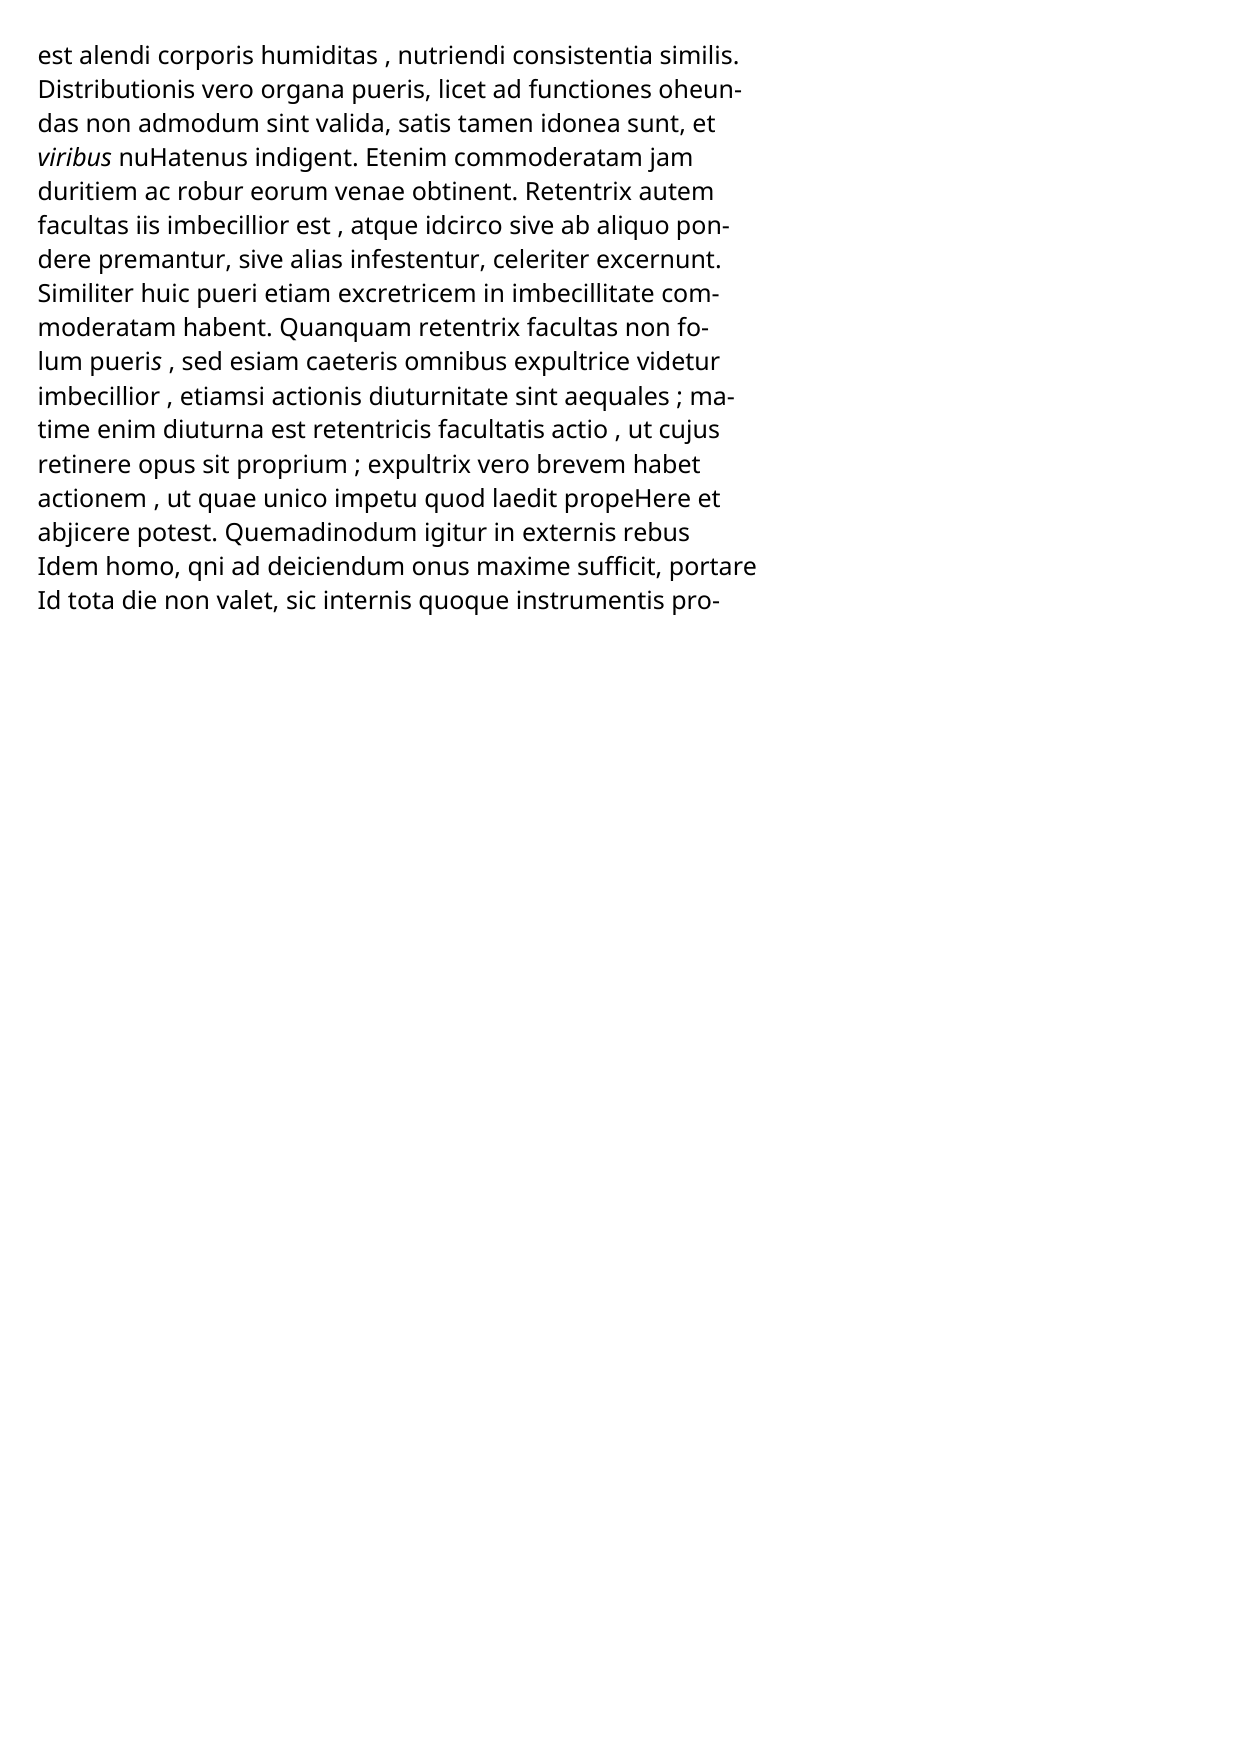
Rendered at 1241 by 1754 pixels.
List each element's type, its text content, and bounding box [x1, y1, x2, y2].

text est alendi corporis humiditas , nutriendi consistentia similis. Distributionis vero organa pueris, licet ad functiones oheun- das non admodum sint valida, satis tamen idonea sunt, et viribus nuHatenus indigent. Etenim commoderatam jam duritiem ac robur eorum venae obtinent. Retentrix autem facultas iis imbecillior est , atque idcirco sive ab aliquo pon- dere premantur, sive alias infestentur, celeriter excernunt. Similiter huic pueri etiam excretricem in imbecillitate com- moderatam habent. Quanquam retentrix facultas non fo- lum pueris , sed esiam caeteris omnibus expultrice videtur imbecillior , etiamsi actionis diuturnitate sint aequales ; ma- time enim diuturna est retentricis facultatis actio , ut cujus retinere opus sit proprium ; expultrix vero brevem habet actionem , ut quae unico impetu quod laedit propeHere et abjicere potest. Quemadinodum igitur in externis rebus Idem homo, qni ad deiciendum onus maxime sufficit, portare Id tota die non valet, sic internis quoque instrumentis pro- [37, 37, 1203, 617]
